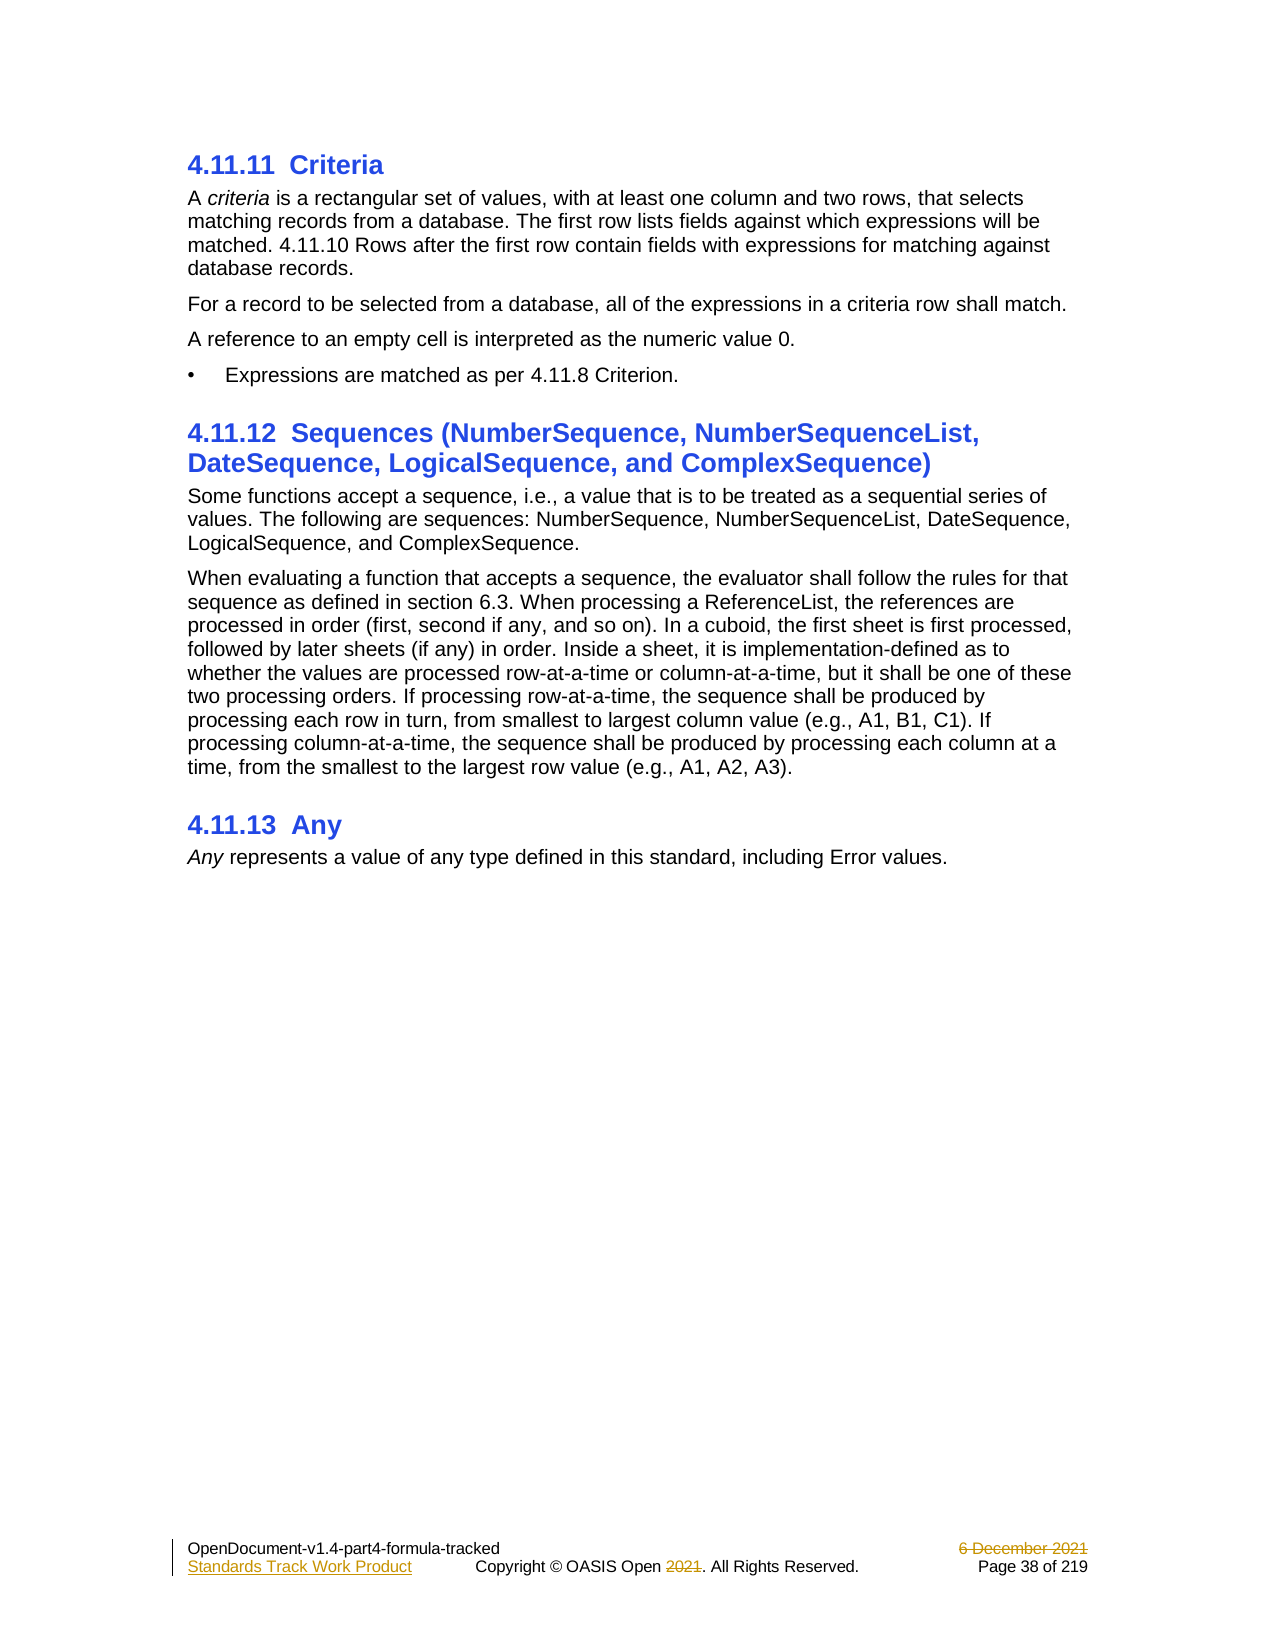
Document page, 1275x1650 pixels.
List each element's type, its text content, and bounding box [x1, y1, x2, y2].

text When evaluating a function that accepts a sequence, the evaluator shall follow the rules for that sequence as defined in section 6.3. When processing a ReferenceList, the references are processed in order (first, second if any, and so on). In a cuboid, the first sheet is first processed, followed by later sheets (if any) in order. Inside a sheet, it is implementation-defined as to whether the values are processed row-at-a-time or column-at-a-time, but it shall be one of these two processing orders. If processing row-at-a-time, the sequence shall be produced by processing each row in turn, from smallest to largest column value (e.g., A1, B1, C1). If processing column-at-a-time, the sequence shall be produced by processing each column at a time, from the smallest to the largest row value (e.g., A1, A2, A3). [187, 567, 1088, 779]
subtitle Criteria [187, 150, 1088, 180]
subtitle Any [187, 810, 1088, 840]
list Expressions are matched as per 4.11.8 Criterion. [187, 363, 1088, 387]
subtitle Sequences (NumberSequence, NumberSequenceList, DateSequence, LogicalSequence, and ComplexSequence) [187, 418, 1088, 478]
text Some functions accept a sequence, i.e., a value that is to be treated as a sequential series of values. The following are sequences: NumberSequence, NumberSequenceList, DateSequence, LogicalSequence, and ComplexSequence. [187, 484, 1088, 555]
text A criteria is a rectangular set of values, with at least one column and two rows, that selects matching records from a database. The first row lists fields against which expressions will be matched. 4.11.10 Rows after the first row contain fields with expressions for matching against database records. [187, 186, 1088, 280]
text A reference to an empty cell is interpreted as the numeric value 0. [187, 328, 1088, 351]
text Any represents a value of any type defined in this standard, including Error values. [187, 846, 1088, 869]
text For a record to be selected from a database, all of the expressions in a criteria row shall match. [187, 292, 1088, 316]
